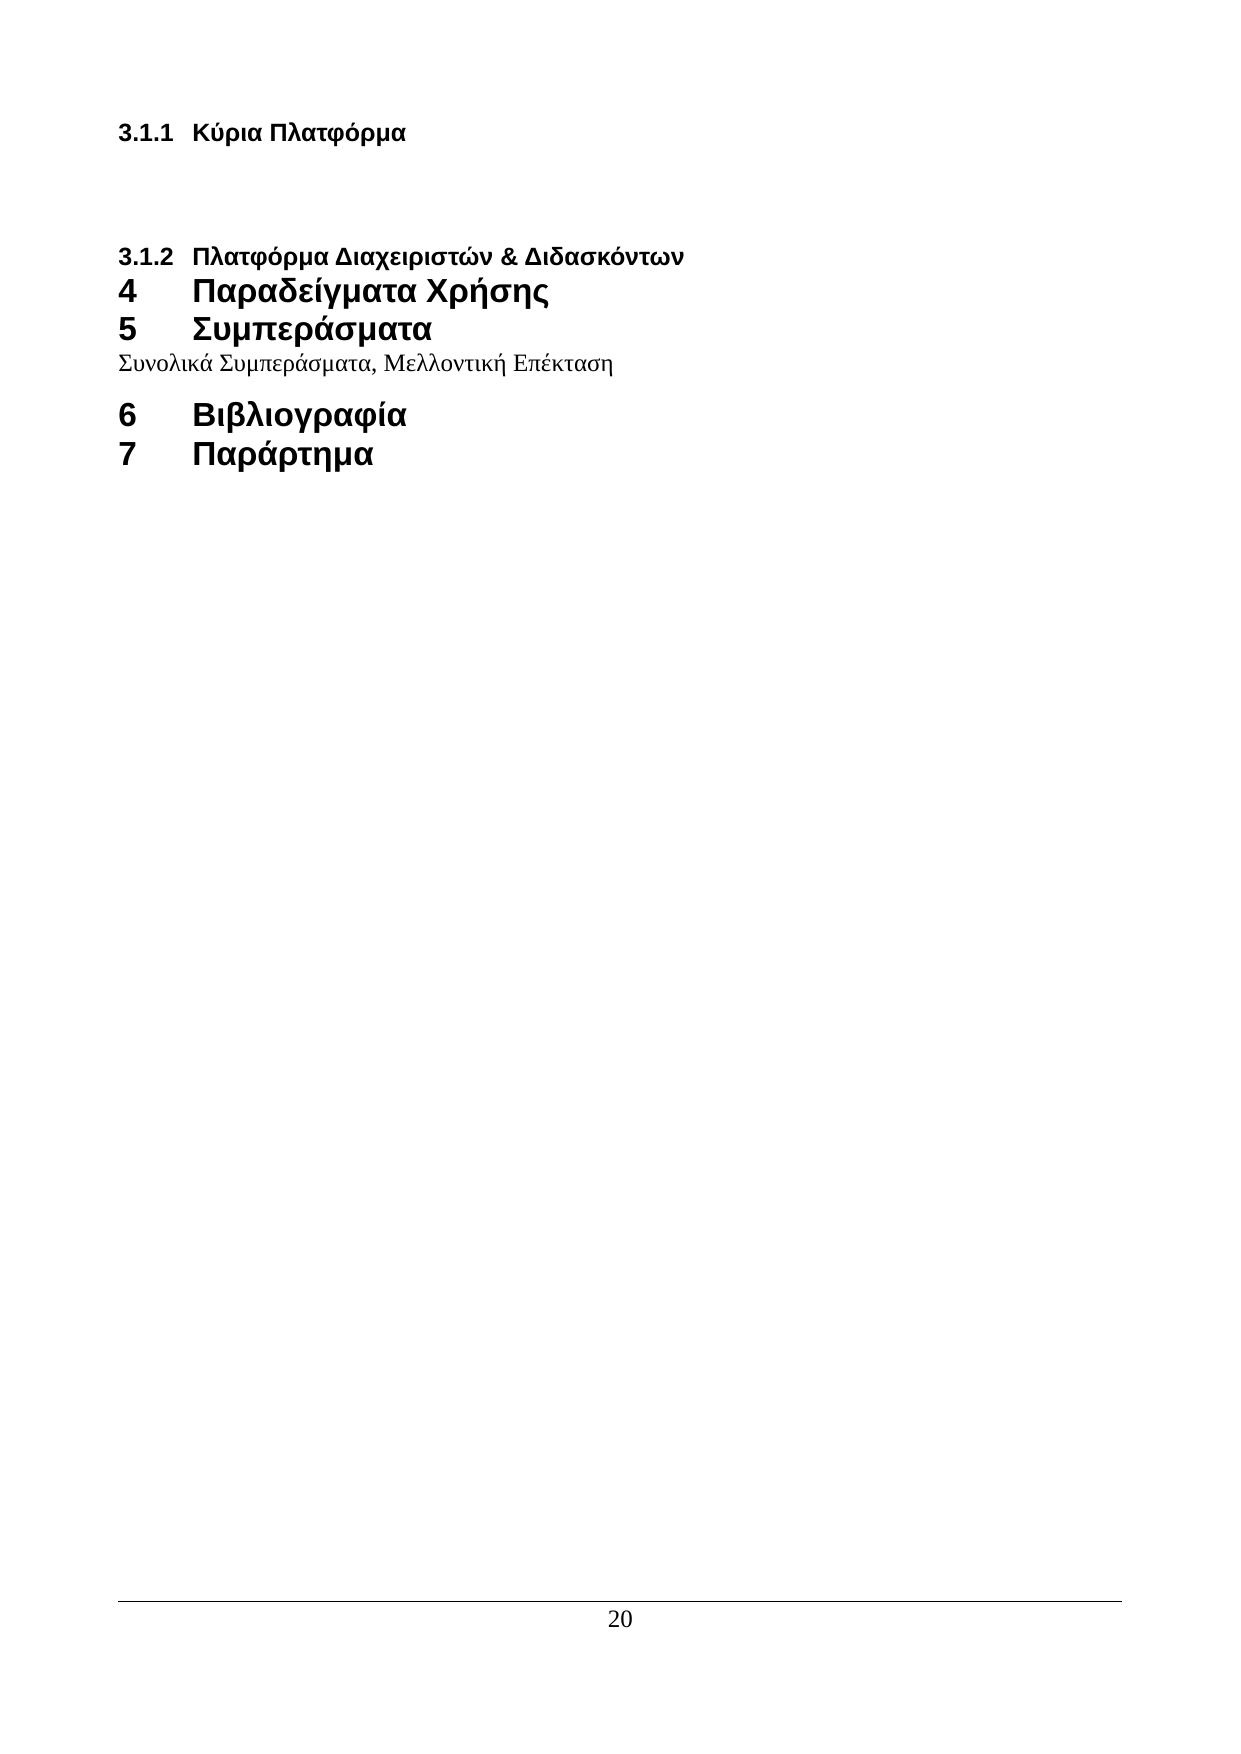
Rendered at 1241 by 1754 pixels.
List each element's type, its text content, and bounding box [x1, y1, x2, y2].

subtitle Παράρτημα [118, 434, 1122, 472]
subtitle Παραδείγματα Χρήσης [118, 271, 1122, 309]
subtitle Πλατφόρμα Διαχειριστών & Διδασκόντων [118, 242, 1122, 271]
subtitle Συμπεράσματα [118, 309, 1122, 348]
subtitle Κύρια Πλατφόρμα [118, 118, 1122, 147]
text Συνολικά Συμπεράσματα, Μελλοντική Επέκταση [118, 348, 1122, 376]
subtitle Βιβλιογραφία [118, 395, 1122, 434]
